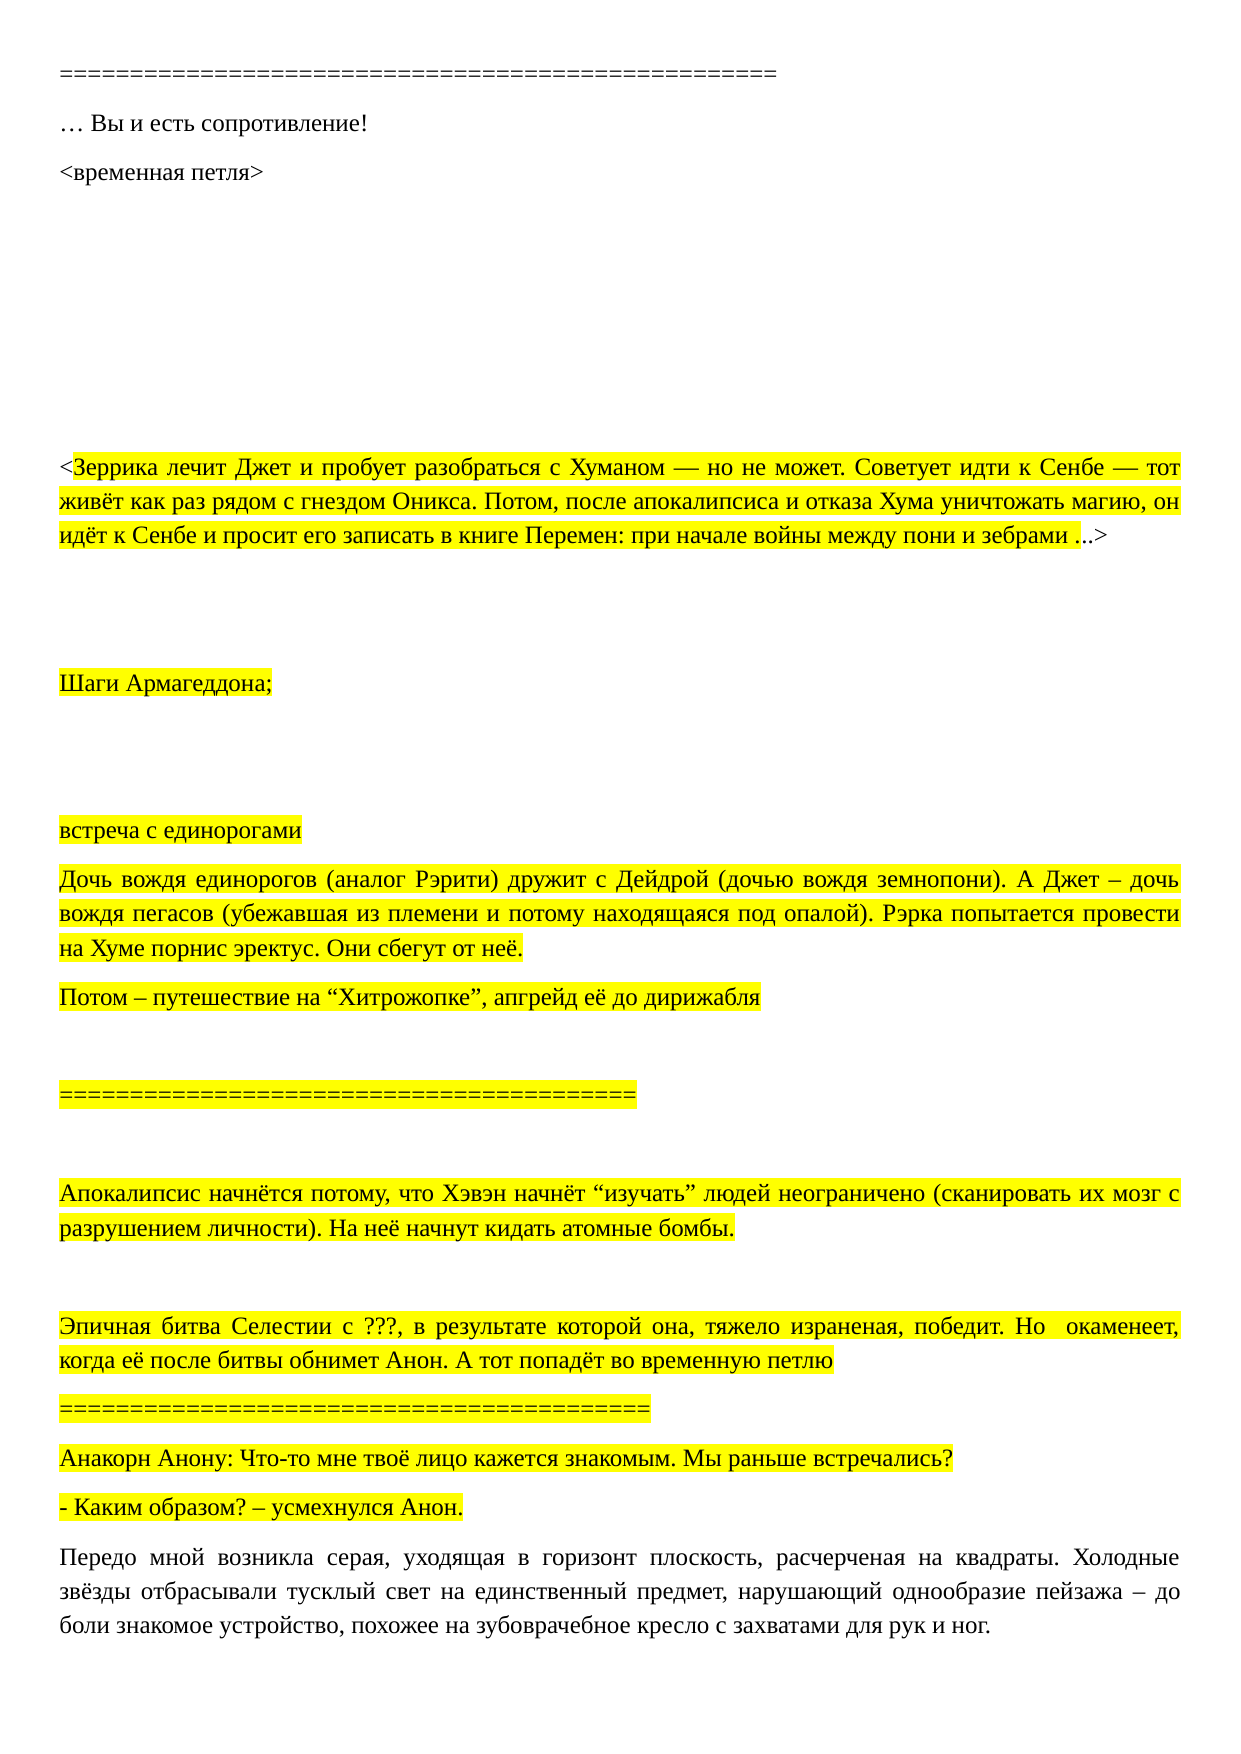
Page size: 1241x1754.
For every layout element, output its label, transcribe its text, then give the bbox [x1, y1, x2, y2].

text ========================================== [59, 1394, 1181, 1423]
text Апокалипсис начнётся потому, что Хэвэн начнёт “изучать” людей неограничено (сканировать их мозг с разрушением личности). На неё начнут кидать атомные бомбы. [59, 1178, 1181, 1241]
text =================================================== [59, 59, 1181, 88]
text встреча с единорогами [59, 815, 1181, 844]
text Анакорн Анону: Что-то мне твоё лицо кажется знакомым. Мы раньше встречались? [59, 1443, 1181, 1472]
text … Вы и есть сопротивление! [59, 108, 1181, 137]
text ========================================= [59, 1080, 1181, 1109]
text Эпичная битва Селестии с ???, в результате которой она, тяжело израненая, победит. Но окаменеет, когда её после битвы обнимет Анон. А тот попадёт во временную петлю [59, 1311, 1181, 1374]
text <временная петля> [59, 157, 1181, 186]
text - Каким образом? – усмехнулся Анон. [59, 1492, 1181, 1521]
text Передо мной возникла серая, уходящая в горизонт плоскость, расчерченая на квадраты. Холодные звёзды отбрасывали тусклый свет на единственный предмет, нарушающий однообразие пейзажа – до боли знакомое устройство, похожее на зубоврачебное кресло с захватами для рук и ног. [59, 1542, 1181, 1639]
text Шаги Армагеддона; [59, 668, 1181, 696]
text Потом – путешествие на “Хитрожопке”, апгрейд её до дирижабля [59, 982, 1181, 1011]
text Дочь вождя единорогов (аналог Рэрити) дружит с Дейдрой (дочью вождя земнопони). А Джет – дочь вождя пегасов (убежавшая из племени и потому находящаяся под опалой). Рэрка попытается провести на Хуме порнис эректус. Они сбегут от неё. [59, 864, 1181, 962]
text <Зеррика лечит Джет и пробует разобраться с Хуманом — но не может. Советует идти к Сенбе — тот живёт как раз рядом с гнездом Оникса. Потом, после апокалипсиса и отказа Хума уничтожать магию, он идёт к Сенбе и просит его записать в книге Перемен: при начале войны между пони и зебрами ...> [59, 452, 1181, 549]
